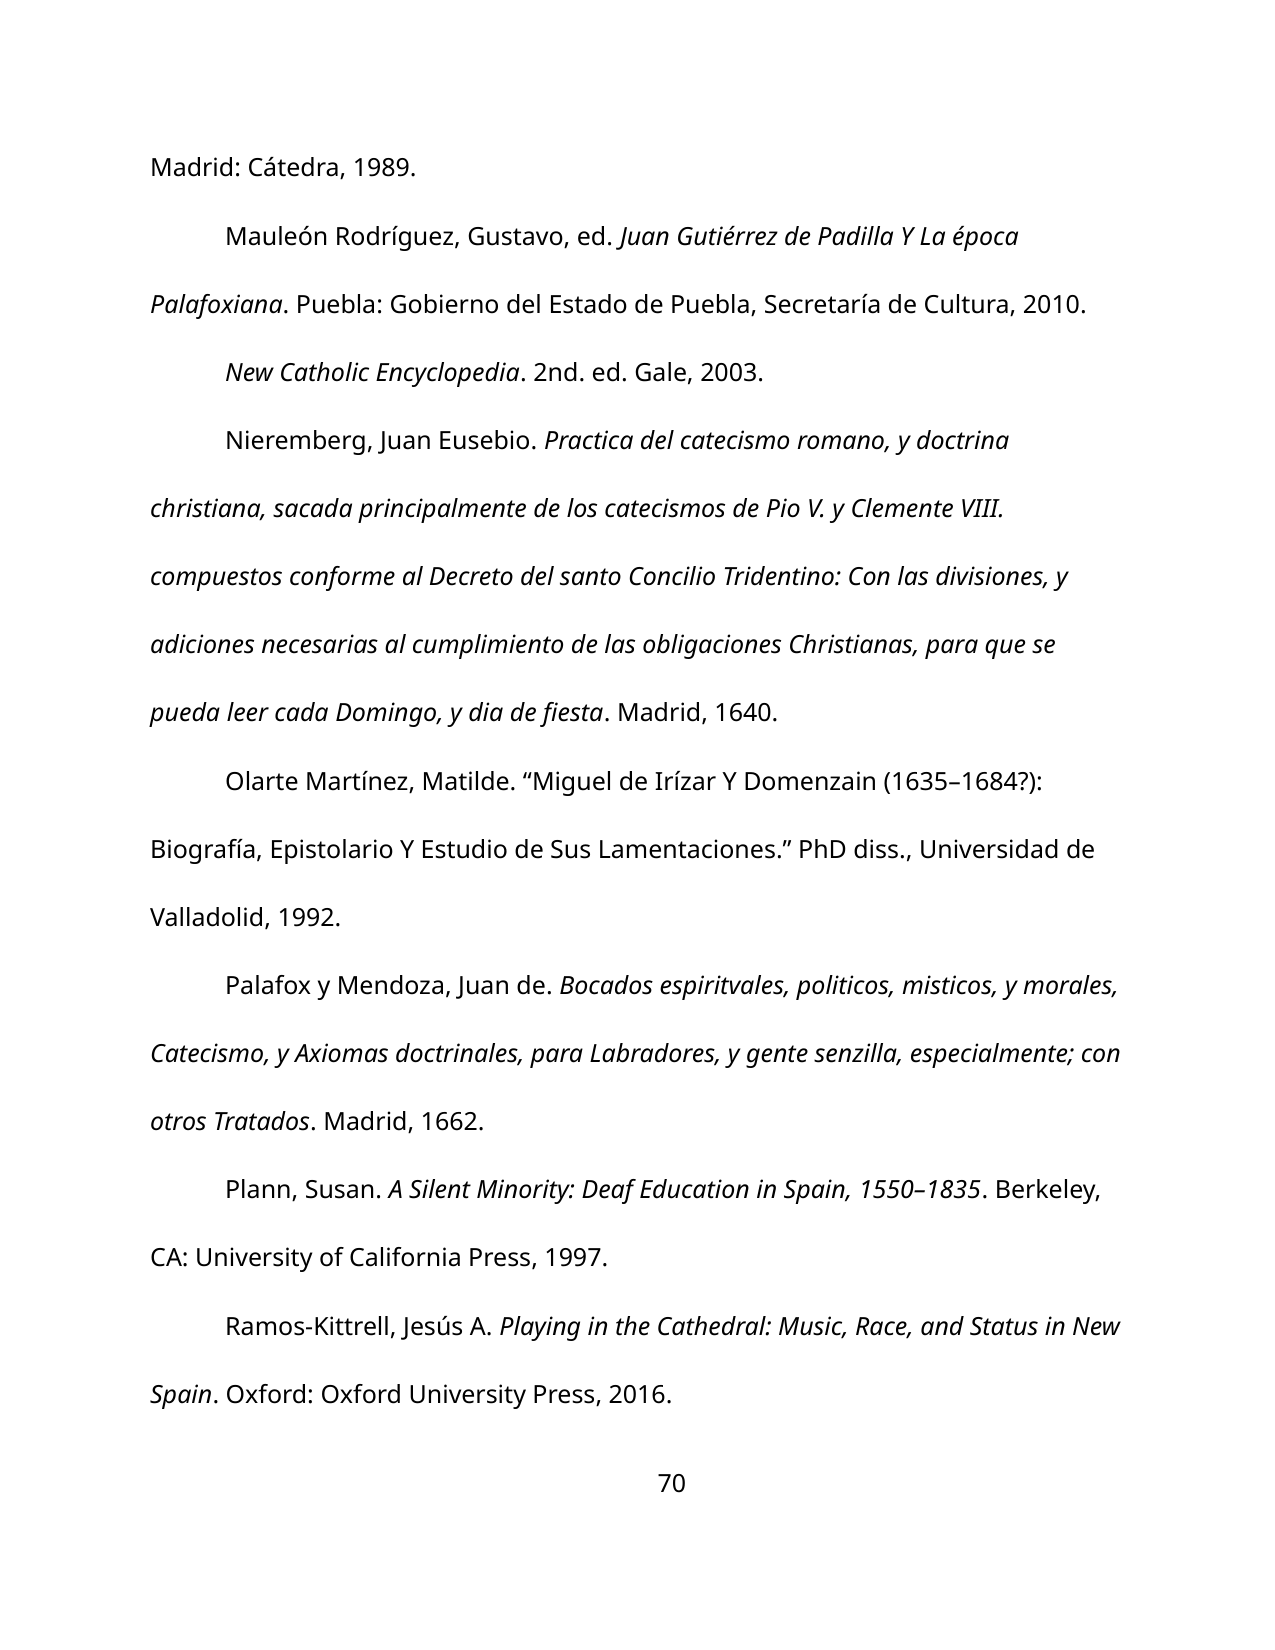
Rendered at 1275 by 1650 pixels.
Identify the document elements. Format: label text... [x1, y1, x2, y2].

text Ramos-Kittrell, Jesús A. Playing in the Cathedral: Music, Race, and Status in New Spain. Oxford: Oxford University Press, 2016. [150, 1308, 1125, 1410]
text Plann, Susan. A Silent Minority: Deaf Education in Spain, 1550–1835. Berkeley, CA: University of California Press, 1997. [150, 1172, 1125, 1274]
text Mauleón Rodríguez, Gustavo, ed. Juan Gutiérrez de Padilla Y La época Palafoxiana. Puebla: Gobierno del Estado de Puebla, Secretaría de Cultura, 2010. [150, 218, 1125, 320]
text Palafox y Mendoza, Juan de. Bocados espiritvales, politicos, misticos, y morales, Catecismo, y Axiomas doctrinales, para Labradores, y gente senzilla, especialmente; con otros Tratados. Madrid, 1662. [150, 967, 1125, 1138]
text New Catholic Encyclopedia. 2nd. ed. Gale, 2003. [150, 354, 1125, 388]
text Olarte Martínez, Matilde. “Miguel de Irízar Y Domenzain (1635–1684?): Biografía, Epistolario Y Estudio de Sus Lamentaciones.” PhD diss., Universidad de Valladolid, 1992. [150, 763, 1125, 933]
text Nieremberg, Juan Eusebio. Practica del catecismo romano, y doctrina christiana, sacada principalmente de los catecismos de Pio V. y Clemente VIII. compuestos conforme al Decreto del santo Concilio Tridentino: Con las divisiones, y adiciones necesarias al cumplimiento de las obligaciones Christianas, para que se pueda leer cada Domingo, y dia de fiesta. Madrid, 1640. [150, 422, 1125, 729]
text Madrid: Cátedra, 1989. [150, 150, 1125, 184]
